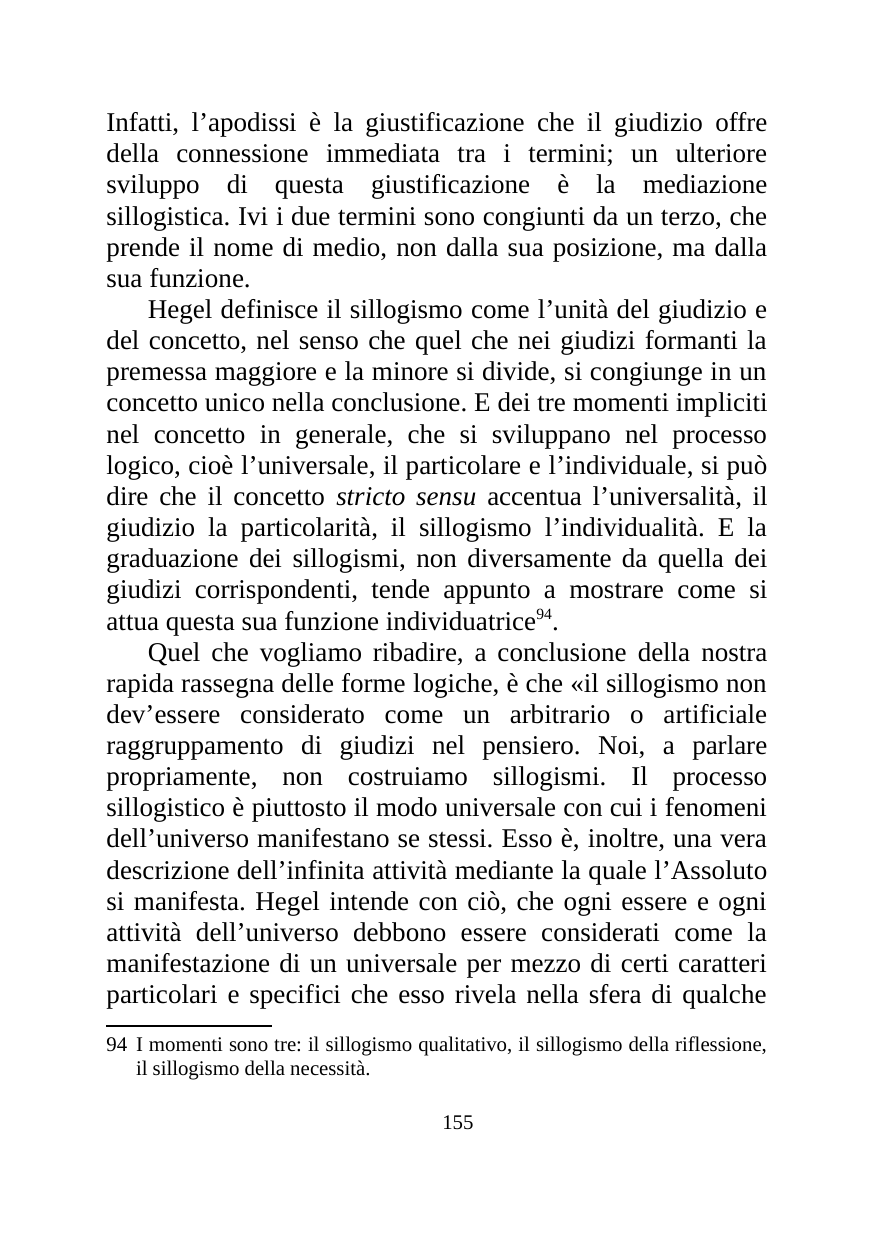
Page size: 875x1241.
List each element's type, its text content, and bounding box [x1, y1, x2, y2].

text Quel che vogliamo ribadire, a conclusione della nostra rapida rassegna delle forme logiche, è che «il sillogismo non dev’essere considerato come un arbitrario o artificiale raggruppamento di giudizi nel pensiero. Noi, a parlare propriamente, non costruiamo sillogismi. Il processo sillogistico è piuttosto il modo universale con cui i fenomeni dell’universo manifestano se stessi. Esso è, inoltre, una vera descrizione dell’infinita attività mediante la quale l’Assoluto si manifesta. Hegel intende con ciò, che ogni essere e ogni attività dell’universo debbono essere considerati come la manifestazione di un universale per mezzo di certi caratteri particolari e specifici che esso rivela nella sfera di qualche [106, 636, 768, 1009]
text Infatti, l’apodissi è la giustificazione che il giudizio offre della connessione immediata tra i termini; un ulteriore sviluppo di questa giustificazione è la mediazione sillogistica. Ivi i due termini sono congiunti da un terzo, che prende il nome di medio, non dalla sua posizione, ma dalla sua funzione. [106, 106, 768, 293]
text I momenti sono tre: il sillogismo qualitativo, il sillogismo della riflessione, il sillogismo della necessità. [106, 1032, 768, 1080]
text Hegel definisce il sillogismo come l’unità del giudizio e del concetto, nel senso che quel che nei giudizi formanti la premessa maggiore e la minore si divide, si congiunge in un concetto unico nella conclusione. E dei tre momenti impliciti nel concetto in generale, che si sviluppano nel processo logico, cioè l’universale, il particolare e l’individuale, si può dire che il concetto stricto sensu accentua l’universalità, il giudizio la particolarità, il sillogismo l’individualità. E la graduazione dei sillogismi, non diversamente da quella dei giudizi corrispondenti, tende appunto a mostrare come si attua questa sua funzione individuatrice. [106, 293, 768, 636]
